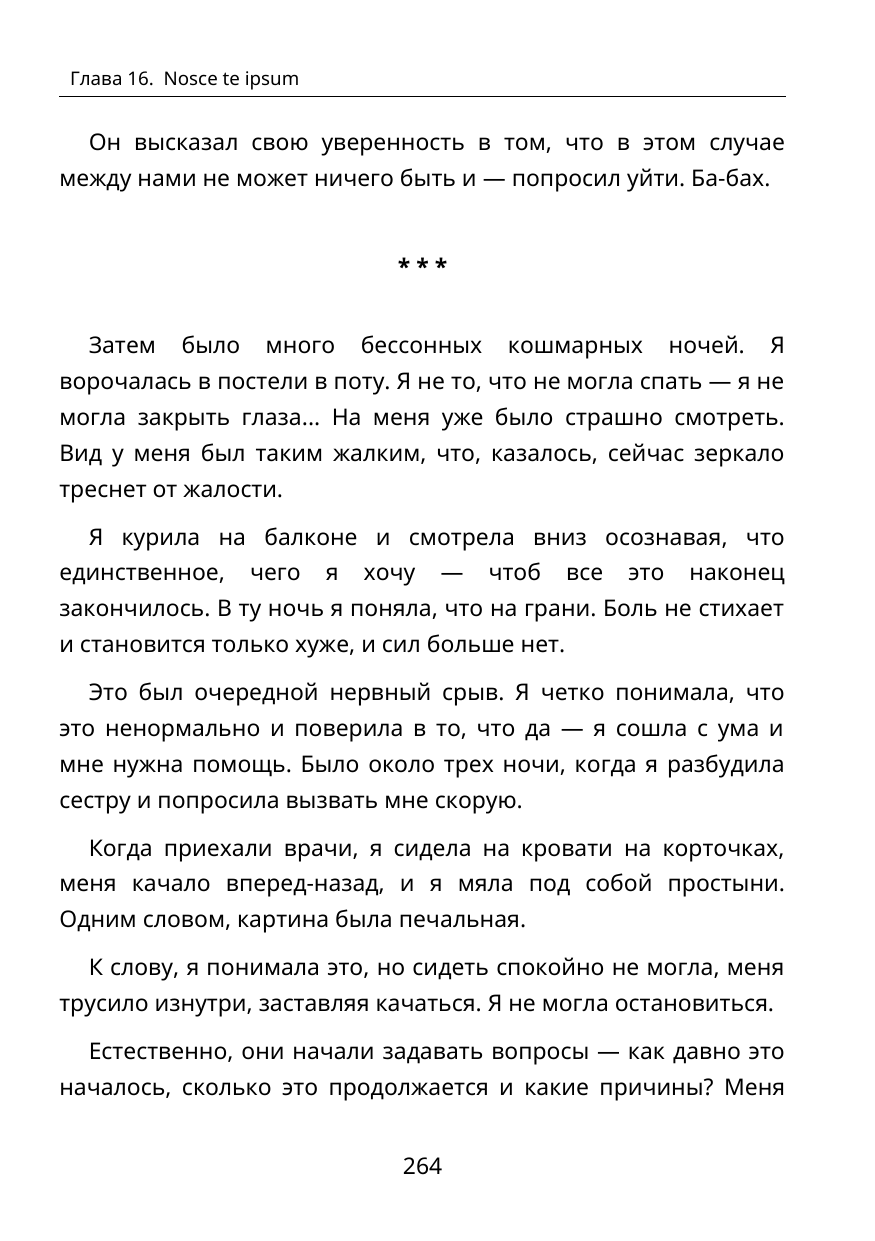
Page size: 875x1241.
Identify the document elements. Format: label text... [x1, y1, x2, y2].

text Я курила на балконе и смотрела вниз осознавая, что единственное, чего я хочу — чтоб все это наконец закончилось. В ту ночь я поняла, что на грани. Боль не стихает и становится только хуже, и сил больше нет. [59, 520, 786, 659]
text Когда приехали врачи, я сидела на кровати на корточках, меня качало вперед-назад, и я мяла под собой простыни. Одним словом, картина была печальная. [59, 831, 786, 934]
text Естественно, они начали задавать вопросы — как давно это началось, сколько это продолжается и какие причины? Меня [59, 1035, 786, 1102]
subtitle * * * [59, 251, 786, 283]
text Он высказал свою уверенность в том, что в этом случае между нами не может ничего быть и — попросил уйти. Ба-бах. [59, 126, 786, 193]
text Затем было много бессонных кошмарных ночей. Я ворочалась в постели в поту. Я не то, что не могла спать — я не могла закрыть глаза... На меня уже было страшно смотреть. Вид у меня был таким жалким, что, казалось, сейчас зеркало треснет от жалости. [59, 329, 786, 504]
text К слову, я понимала это, но сидеть спокойно не могла, меня трусило изнутри, заставляя качаться. Я не могла остановиться. [59, 951, 786, 1018]
text Это был очередной нервный срыв. Я четко понимала, что это ненормально и поверила в то, что да — я сошла с ума и мне нужна помощь. Было около трех ночи, когда я разбудила сестру и попросила вызвать мне скорую. [59, 676, 786, 815]
